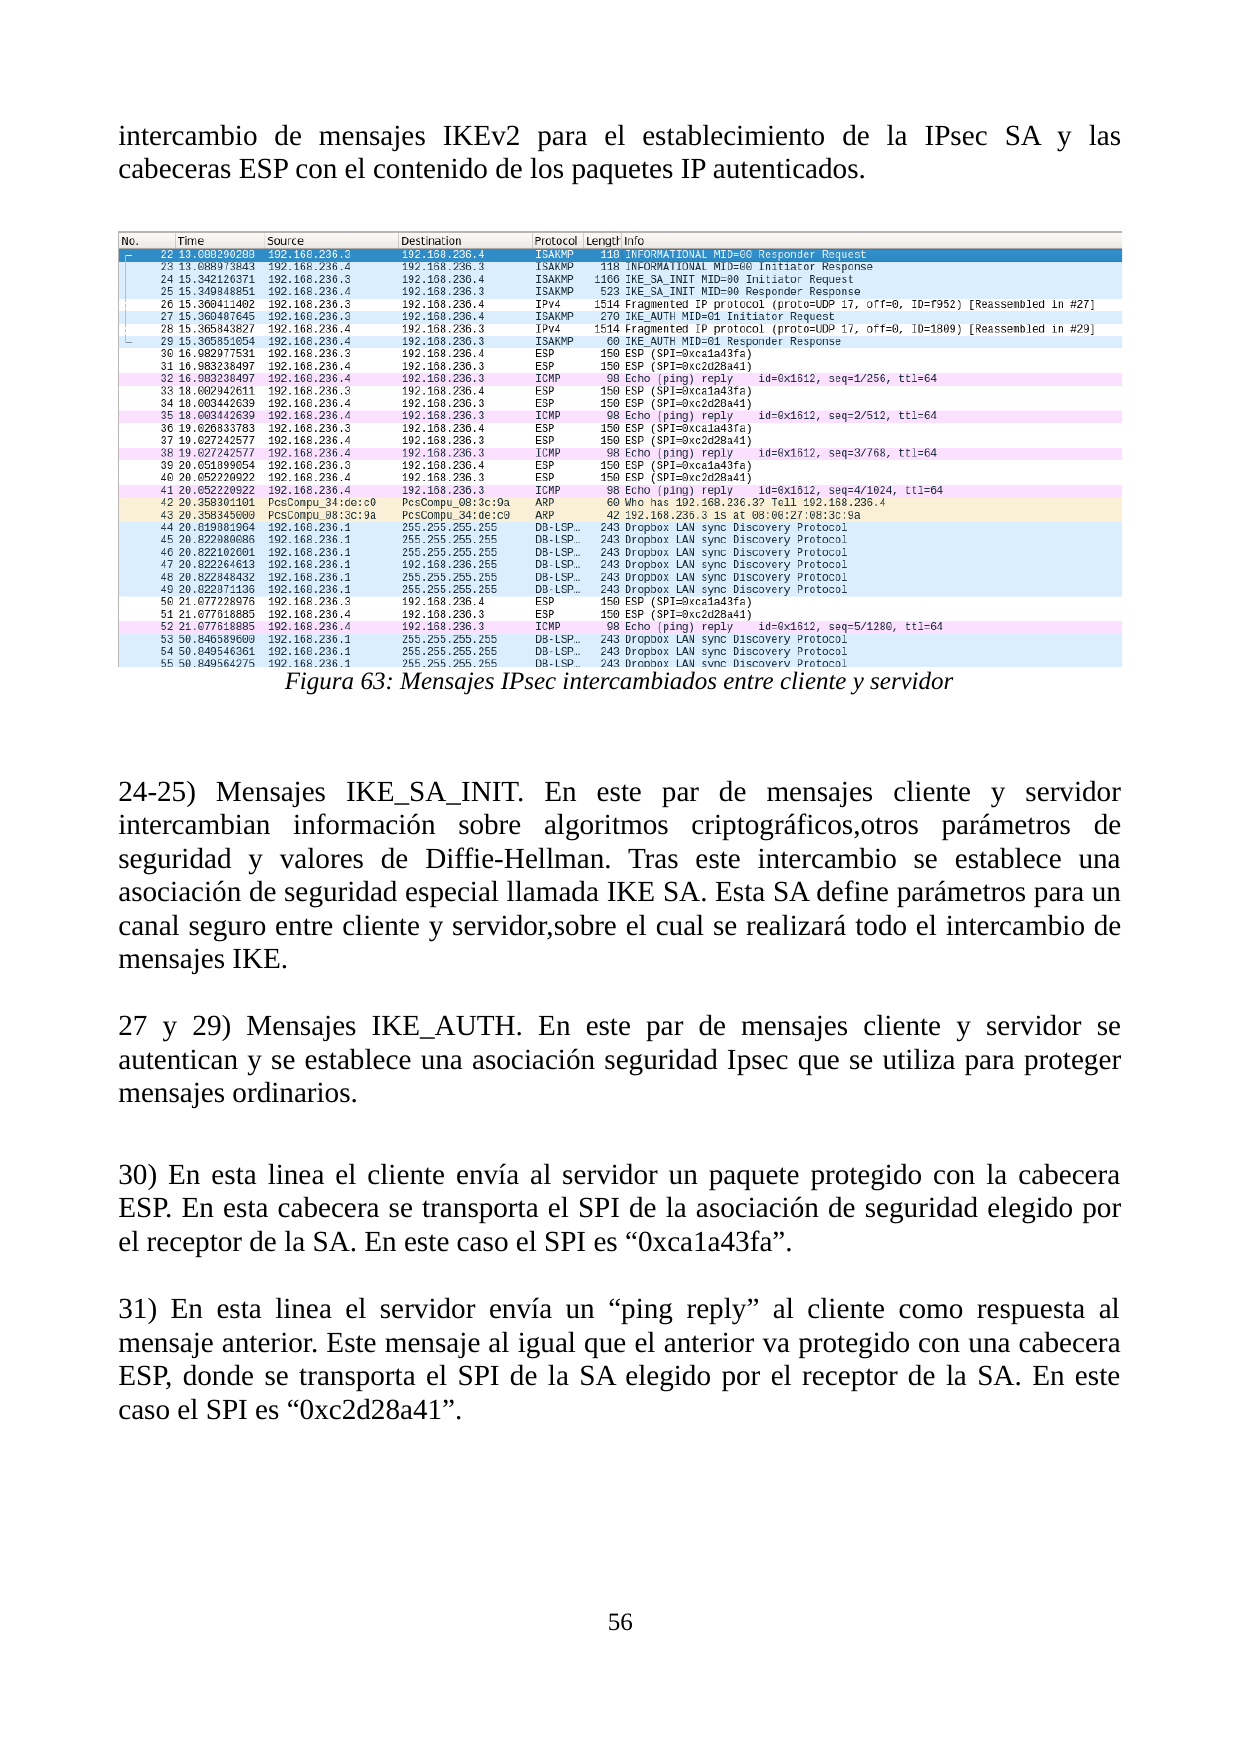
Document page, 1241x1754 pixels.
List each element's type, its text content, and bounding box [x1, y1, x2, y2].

text Figura 63: Mensajes IPsec intercambiados entre cliente y servidor [57, 667, 1183, 695]
text 30) En esta linea el cliente envía al servidor un paquete protegido con la cabecera ESP. En esta cabecera se transporta el SPI de la asociación de seguridad elegido por el receptor de la SA. En este caso el SPI es “0xca1a43fa”. [118, 1157, 1122, 1258]
text 27 y 29) Mensajes IKE_AUTH. En este par de mensajes cliente y servidor se autentican y se establece una asociación seguridad Ipsec que se utiliza para proteger mensajes ordinarios. [118, 1008, 1122, 1109]
picture [118, 231, 1123, 667]
text intercambio de mensajes IKEv2 para el establecimiento de la IPsec SA y las cabeceras ESP con el contenido de los paquetes IP autenticados. [118, 118, 1122, 185]
text 24-25) Mensajes IKE_SA_INIT. En este par de mensajes cliente y servidor intercambian información sobre algoritmos criptográficos,otros parámetros de seguridad y valores de Diffie-Hellman. Tras este intercambio se establece una asociación de seguridad especial llamada IKE SA. Esta SA define parámetros para un canal seguro entre cliente y servidor,sobre el cual se realizará todo el intercambio de mensajes IKE. [118, 774, 1122, 975]
text 31) En esta linea el servidor envía un “ping reply” al cliente como respuesta al mensaje anterior. Este mensaje al igual que el anterior va protegido con una cabecera ESP, donde se transporta el SPI de la SA elegido por el receptor de la SA. En este caso el SPI es “0xc2d28a41”. [118, 1291, 1122, 1425]
